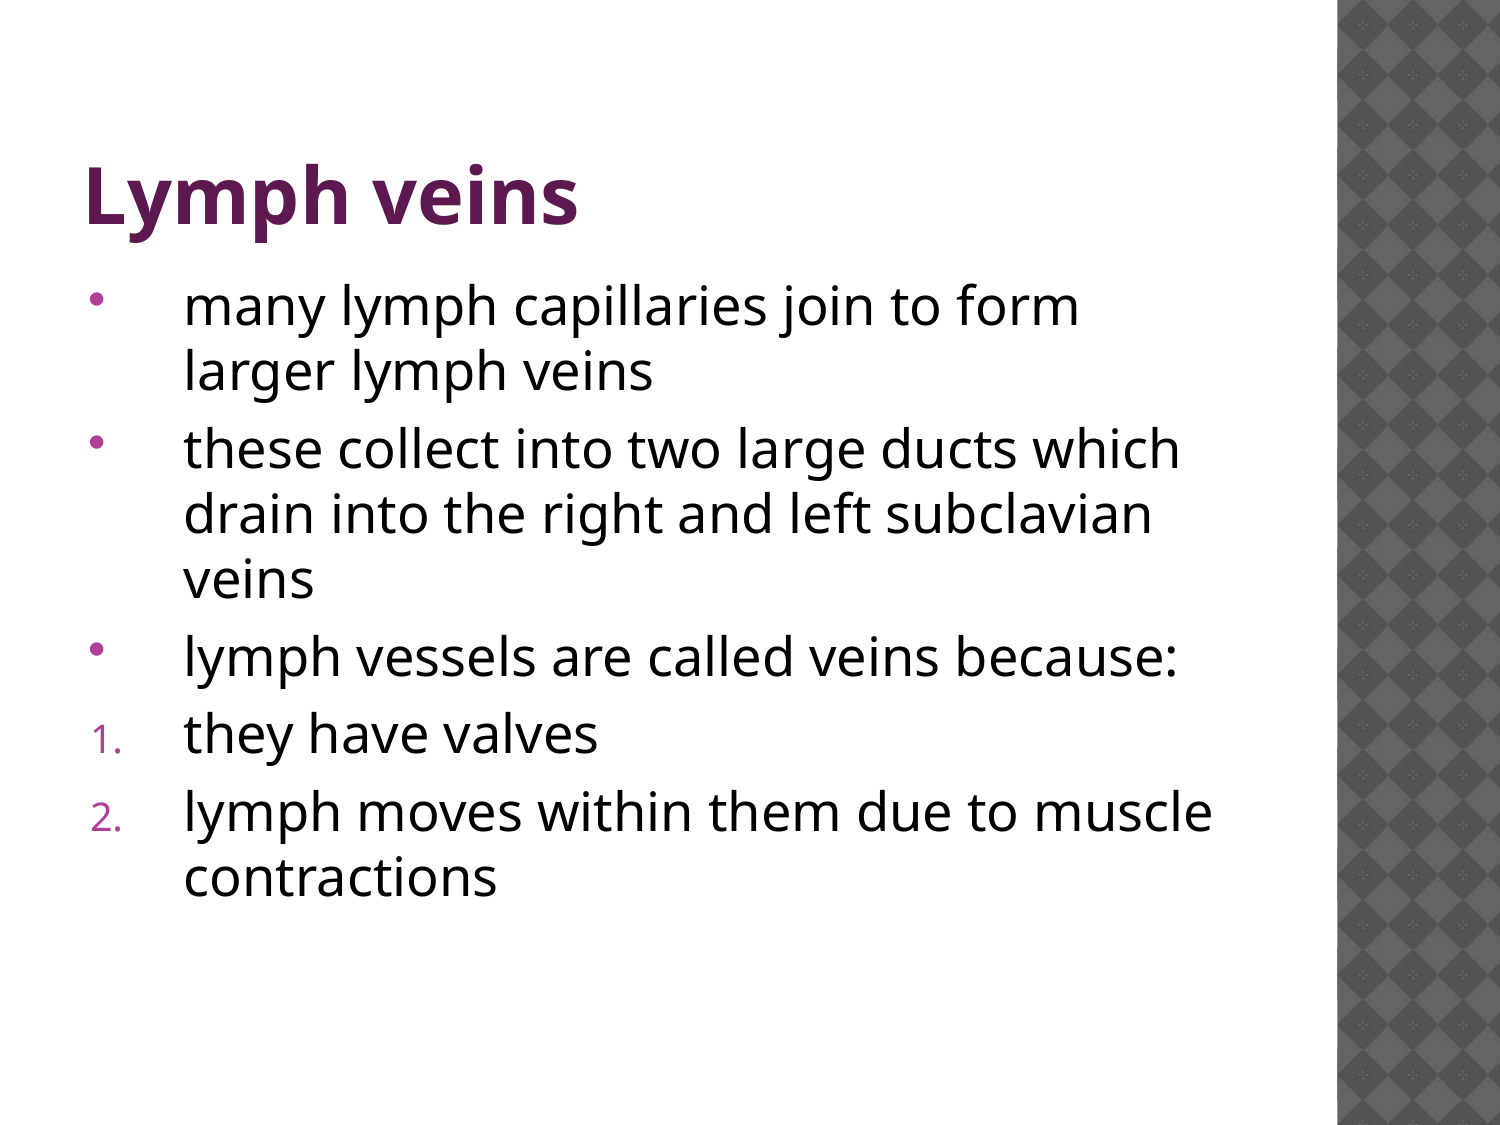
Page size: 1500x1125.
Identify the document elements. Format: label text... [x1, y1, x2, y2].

title Lymph veins [75, 52, 1263, 240]
picture [1337, 0, 1500, 1125]
list many lymph capillaries join to form larger lymph veins these collect into two large ducts which drain into the right and left subclavian veins lymph vessels are called veins because: they have valves lymph moves within them due to muscle contractions [75, 264, 1263, 1060]
